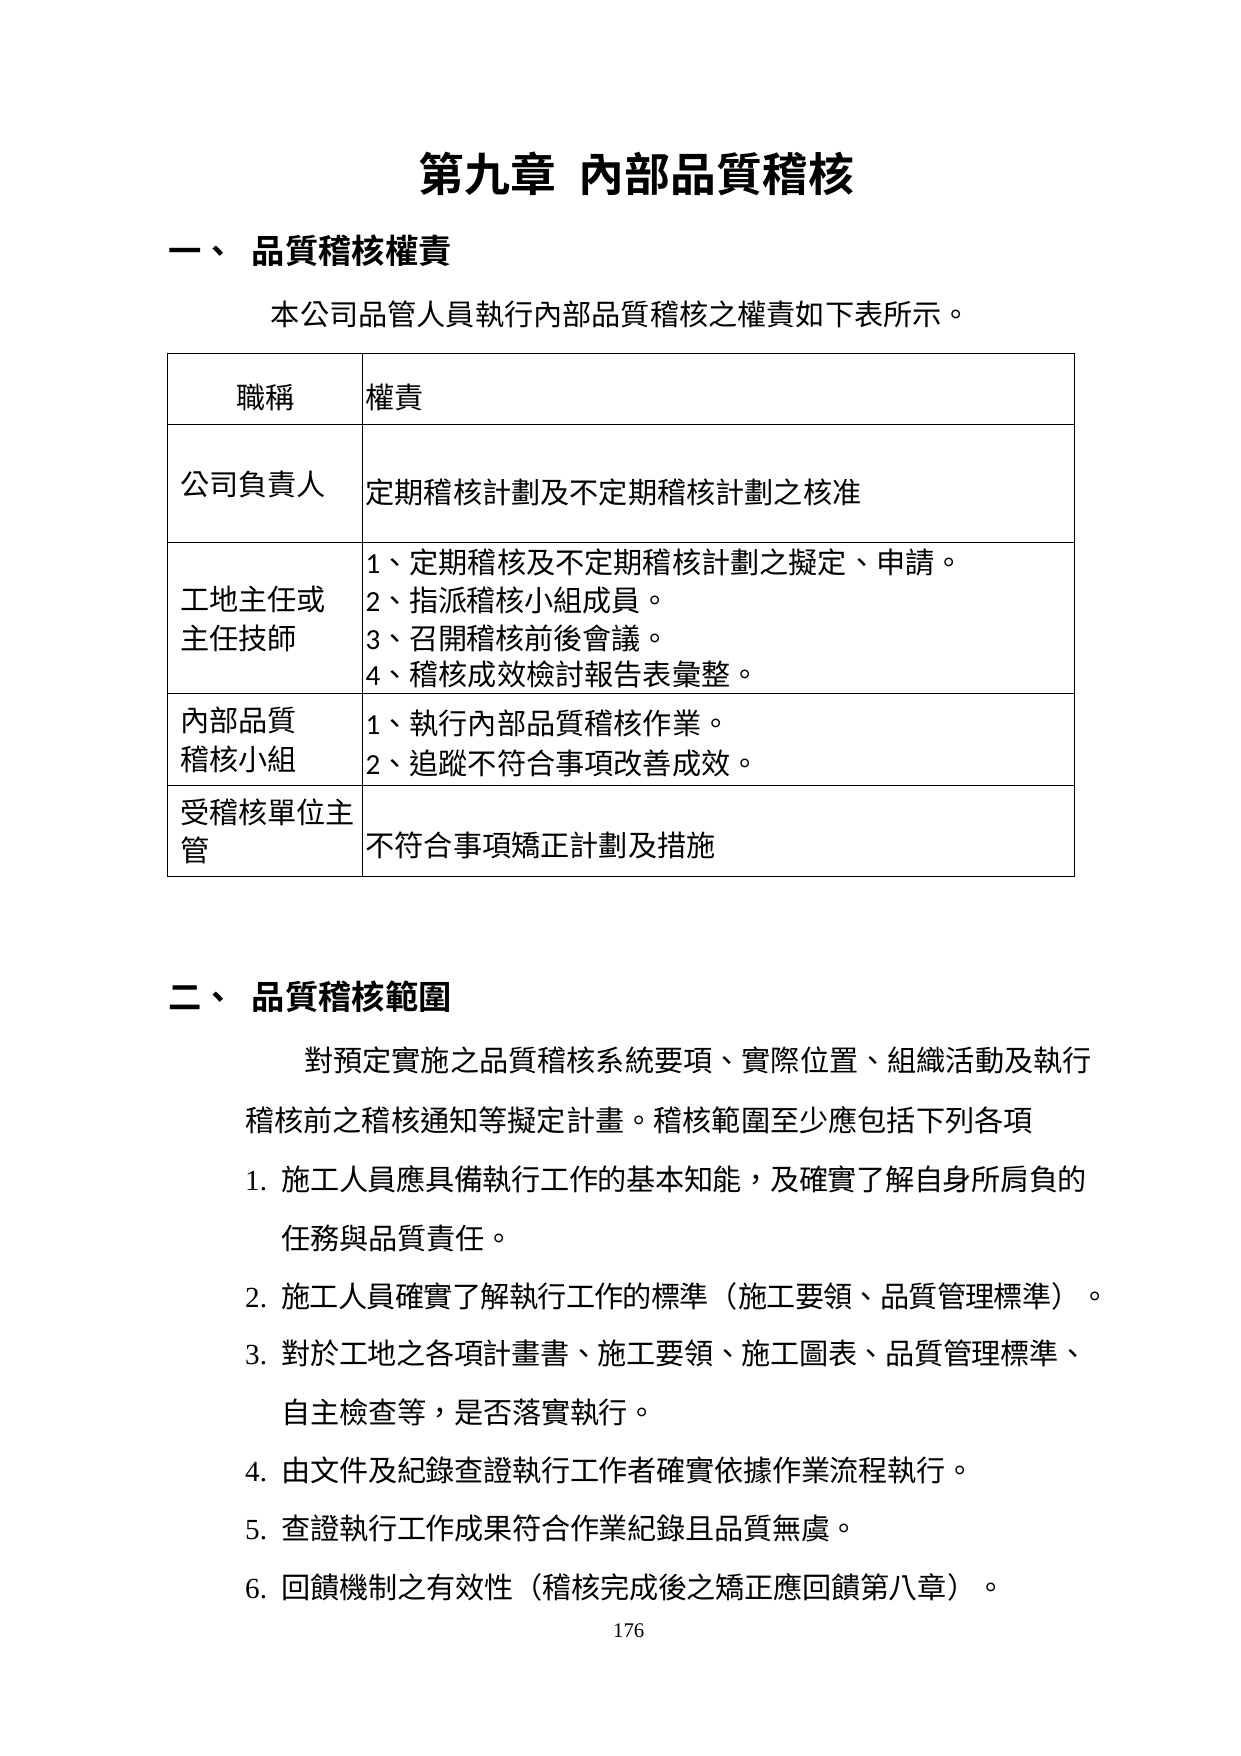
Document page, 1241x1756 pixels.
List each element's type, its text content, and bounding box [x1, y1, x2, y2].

table_header 權責 [363, 354, 1074, 423]
table_cell 工地主任或 主任技師 [168, 543, 362, 693]
table_cell 1、執行內部品質稽核作業。 2、追蹤不符合事項改善成效。 [363, 694, 1074, 785]
list 施工人員應具備執行工作的基本知能，及確實了解自身所肩負的任務與品質責任。 [245, 1156, 1099, 1258]
text 對預定實施之品質稽核系統要項、實際位置、組織活動及執行稽核前之稽核通知等擬定計畫。稽核範圍至少應包括下列各項 [245, 1038, 1100, 1139]
text 二、 品質稽核範圍 [89, 971, 530, 1020]
list 由文件及紀錄查證執行工作者確實依據作業流程執行。 [245, 1449, 1193, 1490]
table_header 職稱 [168, 354, 362, 423]
table_cell 定期稽核計劃及不定期稽核計劃之核准 [363, 425, 1074, 542]
table_cell 內部品質 稽核小組 [168, 694, 362, 785]
list 查證執行工作成果符合作業紀錄且品質無虞。 [245, 1506, 1193, 1548]
list 回饋機制之有效性（稽核完成後之矯正應回饋第八章）。 [245, 1564, 1193, 1607]
table_cell 受稽核單位主管 [168, 786, 362, 876]
list 對於工地之各項計畫書、施工要領、施工圖表、品質管理標準、自主檢查等，是否落實執行。 [245, 1331, 1100, 1432]
text 第九章 內部品質稽核 [79, 150, 1193, 202]
list 施工人員確實了解執行工作的標準（施工要領、品質管理標準）。 [245, 1275, 1193, 1315]
table_cell 1、定期稽核及不定期稽核計劃之擬定、申請。 2、指派稽核小組成員。 3、召開稽核前後會議。 4、稽核成效檢討報告表彙整。 [363, 543, 1074, 693]
table_cell 不符合事項矯正計劃及措施 [363, 786, 1074, 876]
text 本公司品管人員執行內部品質稽核之權責如下表所示。 [89, 292, 1152, 334]
text 一、 品質稽核權責 [89, 224, 530, 274]
table_cell 公司負責人 [168, 425, 362, 542]
